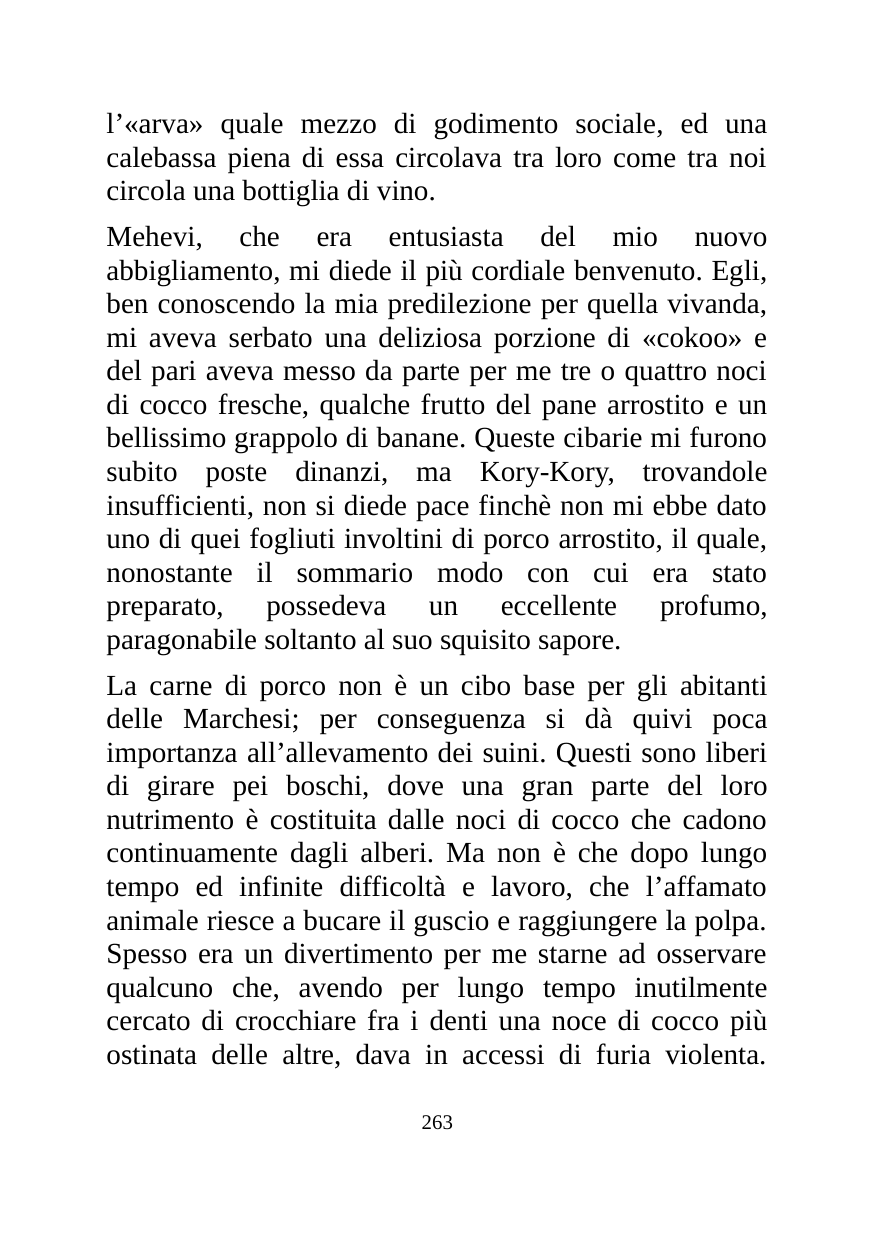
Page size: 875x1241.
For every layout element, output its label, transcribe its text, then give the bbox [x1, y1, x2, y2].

text La carne di porco non è un cibo base per gli abitanti delle Marchesi; per conseguenza si dà quivi poca importanza all’allevamento dei suini. Questi sono liberi di girare pei boschi, dove una gran parte del loro nutrimento è costituita dalle noci di cocco che cadono continuamente dagli alberi. Ma non è che dopo lungo tempo ed infinite difficoltà e lavoro, che l’affamato animale riesce a bucare il guscio e raggiungere la polpa. Spesso era un divertimento per me starne ad osservare qualcuno che, avendo per lungo tempo inutilmente cercato di crocchiare fra i denti una noce di cocco più ostinata delle altre, dava in accessi di furia violenta. [106, 668, 768, 1070]
text l’«arva» quale mezzo di godimento sociale, ed una calebassa piena di essa circolava tra loro come tra noi circola una bottiglia di vino. [106, 106, 768, 207]
text Mehevi, che era entusiasta del mio nuovo abbigliamento, mi diede il più cordiale benvenuto. Egli, ben conoscendo la mia predilezione per quella vivanda, mi aveva serbato una deliziosa porzione di «cokoo» e del pari aveva messo da parte per me tre o quattro noci di cocco fresche, qualche frutto del pane arrostito e un bellissimo grappolo di banane. Queste cibarie mi furono subito poste dinanzi, ma Kory-Kory, trovandole insufficienti, non si diede pace finchè non mi ebbe dato uno di quei fogliuti involtini di porco arrostito, il quale, nonostante il sommario modo con cui era stato preparato, possedeva un eccellente profumo, paragonabile soltanto al suo squisito sapore. [106, 219, 768, 655]
